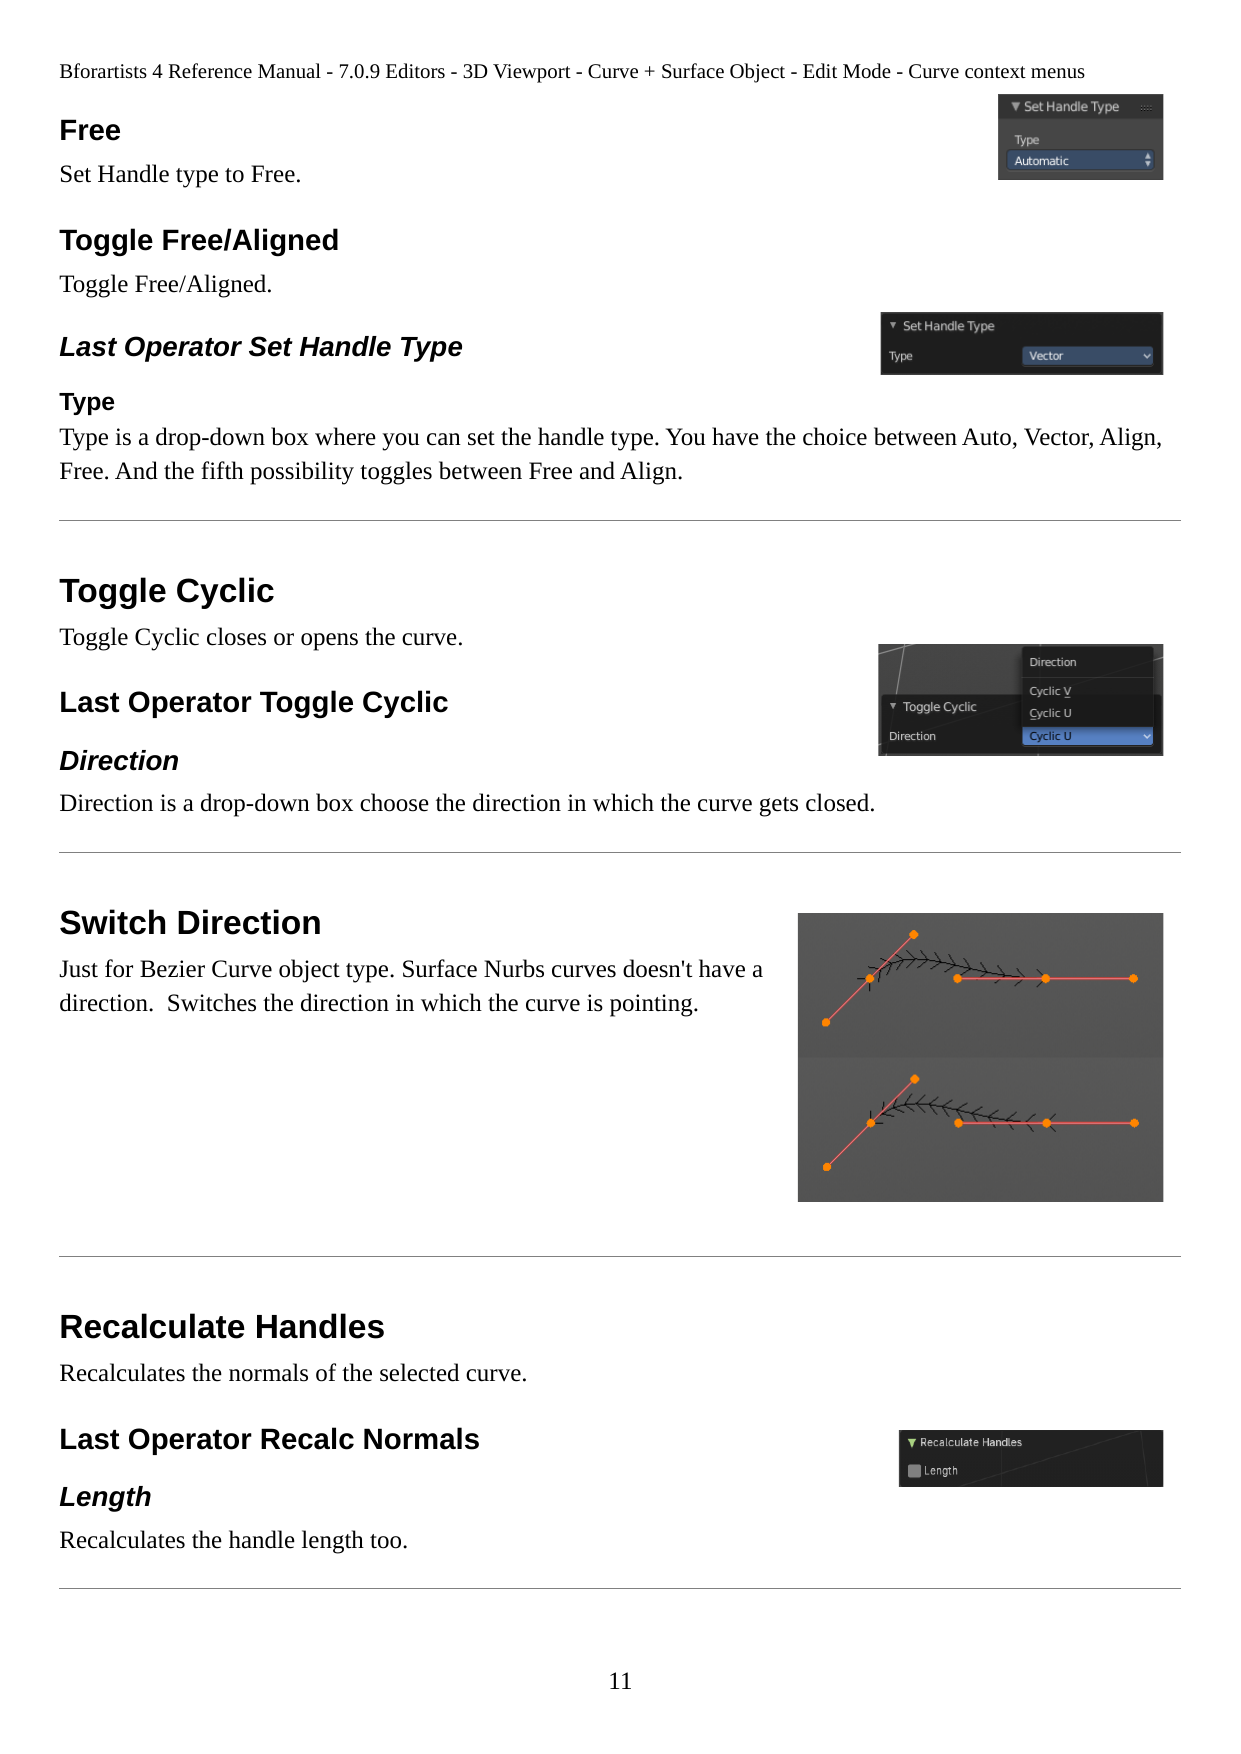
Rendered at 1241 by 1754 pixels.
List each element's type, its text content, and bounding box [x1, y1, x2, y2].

subtitle Toggle Cyclic [59, 571, 1181, 609]
subtitle Last Operator Set Handle Type [59, 330, 880, 362]
subtitle Last Operator Recalc Normals [59, 1422, 1181, 1455]
picture [878, 644, 1164, 756]
subtitle Length [59, 1480, 1181, 1512]
text Toggle Cyclic closes or opens the curve. [59, 622, 1181, 650]
picture [998, 94, 1164, 180]
text Set Handle type to Free. [59, 159, 1181, 188]
subtitle Last Operator Toggle Cyclic [59, 685, 878, 719]
text Type is a drop-down box where you can set the handle type. You have the choice between Auto, Vector, Align, Free. And the fifth possibility toggles between Free and Align. [59, 422, 1181, 485]
subtitle [1164, 113, 1181, 146]
subtitle Recalculate Handles [59, 1307, 1181, 1346]
picture [880, 312, 1164, 375]
picture [797, 913, 1164, 1202]
text Direction is a drop-down box choose the direction in which the curve gets closed. [59, 788, 1181, 817]
subtitle [1164, 685, 1181, 719]
subtitle Type [59, 387, 1181, 416]
subtitle Direction [59, 744, 1181, 776]
subtitle Toggle Free/Aligned [59, 222, 1181, 256]
text Just for Bezier Curve object type. Surface Nurbs curves doesn't have a direction. Switches the direction in which the curve is pointing. [59, 954, 797, 1017]
subtitle Free [59, 113, 998, 146]
picture [898, 1430, 1164, 1487]
text Toggle Free/Aligned. [59, 269, 1181, 297]
text Recalculates the handle length too. [59, 1525, 1181, 1553]
subtitle Switch Direction [59, 902, 1181, 941]
text Recalculates the normals of the selected curve. [59, 1358, 1181, 1387]
